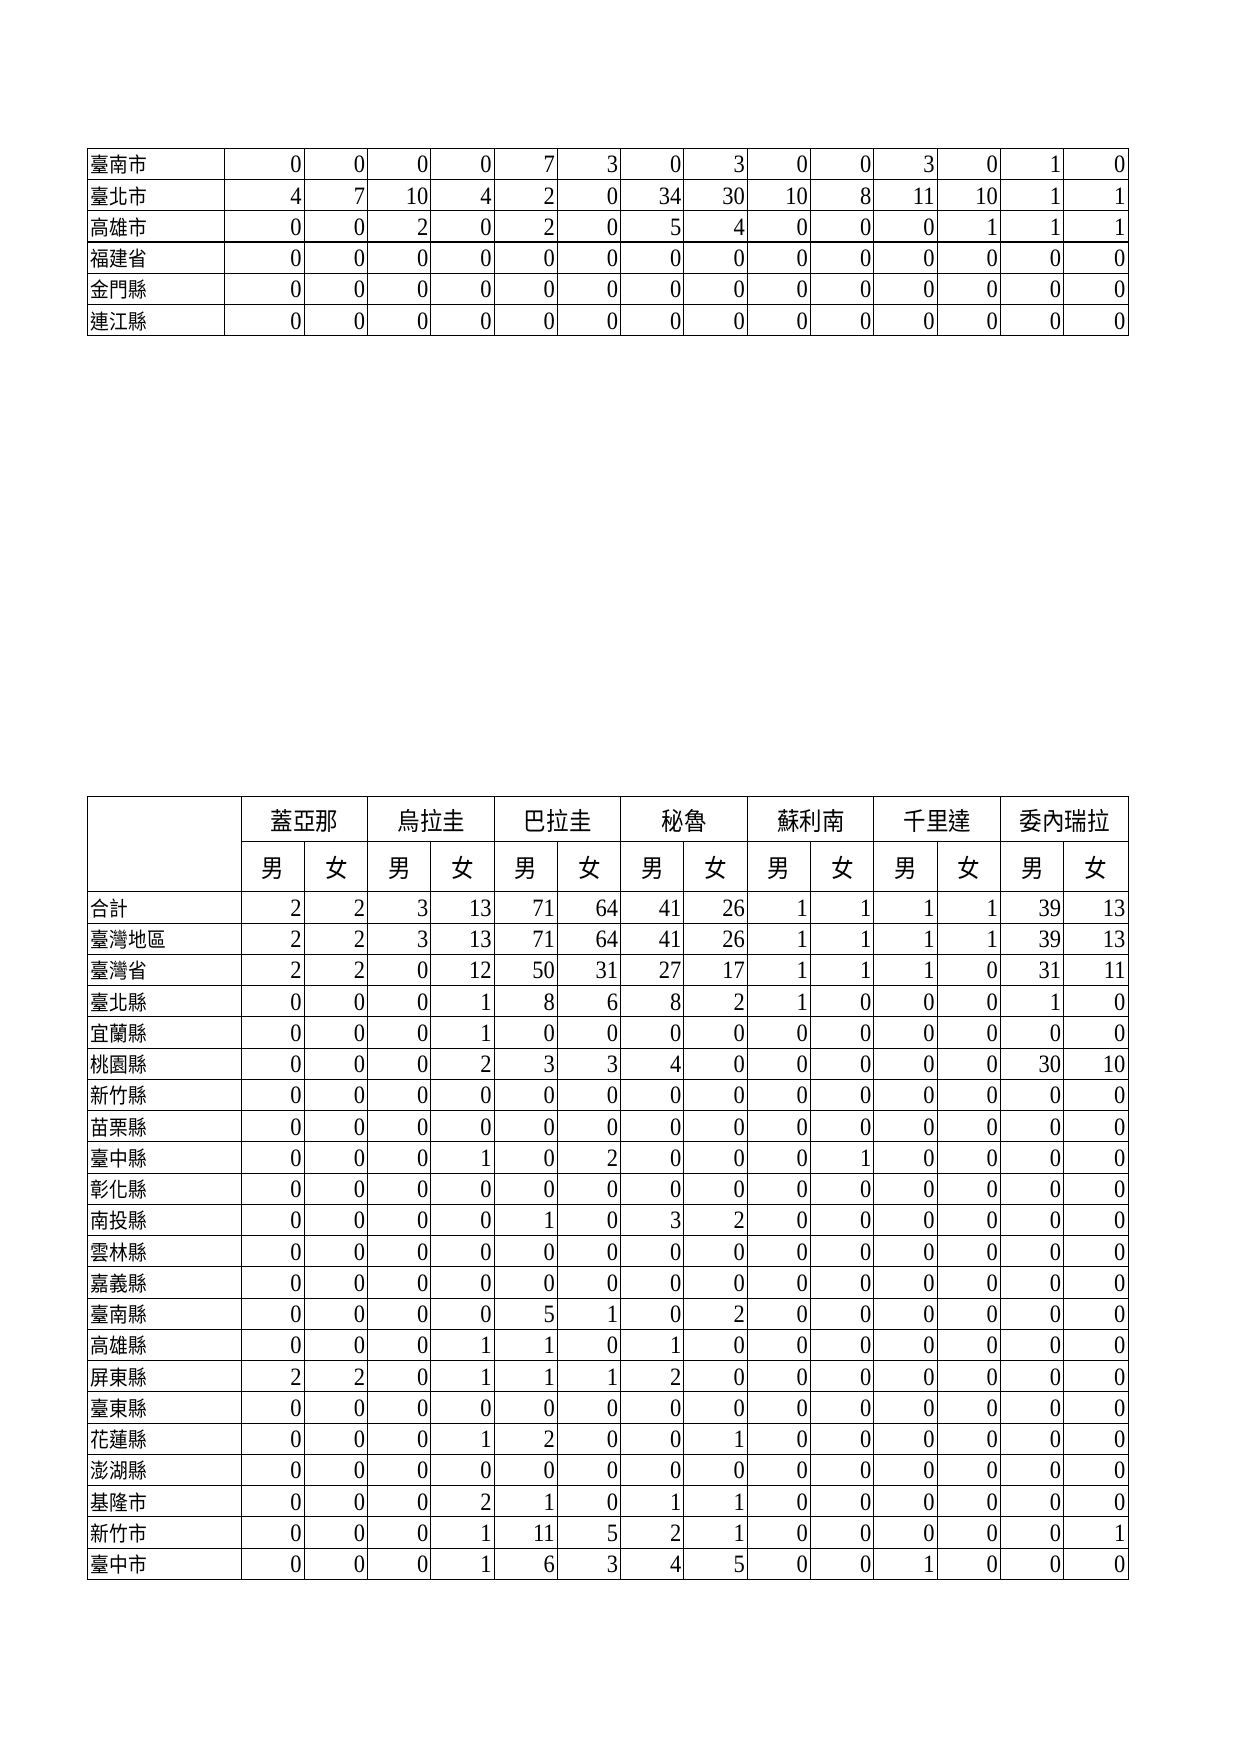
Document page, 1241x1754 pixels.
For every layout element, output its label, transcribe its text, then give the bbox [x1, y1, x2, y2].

table_cell 0 [495, 1174, 557, 1204]
table_cell 1 [1001, 180, 1063, 210]
table_cell 0 [1001, 1017, 1063, 1047]
table_cell 0 [1064, 1174, 1128, 1204]
table_cell 新竹縣 [88, 1080, 241, 1110]
table_cell 0 [431, 1205, 494, 1235]
table_cell 0 [242, 1142, 304, 1172]
table_cell 64 [558, 924, 620, 954]
table_cell 3 [558, 1049, 620, 1079]
table_cell 0 [811, 1330, 873, 1360]
table_cell 13 [431, 892, 494, 922]
table_cell 0 [621, 1392, 683, 1422]
table_cell 0 [874, 1424, 937, 1454]
table_cell 0 [368, 1174, 430, 1204]
table_cell 0 [495, 1142, 557, 1172]
table_cell 0 [242, 1049, 304, 1079]
table_cell 27 [621, 955, 683, 985]
table_cell 0 [748, 1080, 810, 1110]
table_cell 17 [684, 955, 747, 985]
table_cell 南投縣 [88, 1205, 241, 1235]
table_cell 0 [368, 243, 430, 273]
table_cell 3 [495, 1049, 557, 1079]
table_cell 0 [242, 1174, 304, 1204]
table_cell 女 [558, 842, 620, 891]
table_cell 0 [558, 1330, 620, 1360]
table_cell 0 [1001, 1111, 1063, 1141]
table_cell 2 [242, 924, 304, 954]
table_cell 1 [621, 1330, 683, 1360]
table_cell 0 [748, 1205, 810, 1235]
table_cell 0 [748, 1111, 810, 1141]
table_cell 4 [621, 1049, 683, 1079]
table_cell 0 [811, 305, 873, 335]
table_cell 0 [495, 305, 557, 335]
table_cell 0 [305, 1517, 367, 1547]
table_cell 女 [305, 842, 367, 891]
table_cell 0 [305, 1486, 367, 1516]
table_cell 男 [495, 842, 557, 891]
table_cell 0 [811, 1205, 873, 1235]
table_cell 0 [874, 1049, 937, 1079]
table_cell 0 [811, 1017, 873, 1047]
table_cell 26 [684, 924, 747, 954]
table_cell 0 [748, 1549, 810, 1579]
table_cell 2 [242, 1361, 304, 1391]
table_cell 10 [938, 180, 1000, 210]
table_cell 0 [684, 243, 747, 273]
table_cell 0 [874, 1017, 937, 1047]
table_cell 0 [368, 1517, 430, 1547]
table_cell 1 [874, 1549, 937, 1579]
table_cell 0 [242, 1017, 304, 1047]
table_cell 0 [748, 1174, 810, 1204]
table_cell 0 [368, 1361, 430, 1391]
table_cell 0 [1001, 1455, 1063, 1485]
table_cell 3 [368, 924, 430, 954]
table_cell 0 [874, 1111, 937, 1141]
table_cell 1 [748, 892, 810, 922]
table_cell 0 [305, 1455, 367, 1485]
table_cell 合計 [88, 892, 241, 922]
table_cell 10 [748, 180, 810, 210]
table_cell 0 [1001, 1142, 1063, 1172]
table_cell 2 [684, 1299, 747, 1329]
table_cell 0 [368, 1330, 430, 1360]
table_cell 1 [431, 1142, 494, 1172]
table_cell 0 [368, 149, 430, 179]
table_cell 0 [938, 149, 1000, 179]
table_cell 5 [558, 1517, 620, 1547]
table_cell 0 [684, 1017, 747, 1047]
table_cell 2 [242, 892, 304, 922]
table_cell 1 [495, 1361, 557, 1391]
table_cell 0 [811, 1299, 873, 1329]
table_cell 1 [431, 986, 494, 1016]
table_cell 0 [621, 1017, 683, 1047]
table_cell 0 [748, 243, 810, 273]
table_cell 1 [431, 1330, 494, 1360]
table_cell 0 [874, 1330, 937, 1360]
table_cell 1 [811, 1142, 873, 1172]
table_cell 0 [684, 305, 747, 335]
table_cell 2 [368, 211, 430, 241]
table_cell 0 [621, 243, 683, 273]
table_cell 0 [748, 1330, 810, 1360]
table_cell 0 [1064, 1111, 1128, 1141]
table_cell 0 [1064, 1392, 1128, 1422]
table_cell 2 [305, 892, 367, 922]
table_cell 0 [1001, 1361, 1063, 1391]
table_cell 0 [621, 305, 683, 335]
table_cell 0 [938, 1111, 1000, 1141]
table_cell 0 [1001, 1517, 1063, 1547]
table_cell 0 [938, 243, 1000, 273]
table_cell 0 [242, 1111, 304, 1141]
table_cell 0 [938, 274, 1000, 304]
table_cell 0 [242, 1299, 304, 1329]
table_cell 0 [242, 1330, 304, 1360]
table_cell 2 [431, 1049, 494, 1079]
table_cell 0 [305, 1049, 367, 1079]
table_cell 0 [431, 1111, 494, 1141]
table_cell 1 [748, 924, 810, 954]
table_cell 0 [242, 1486, 304, 1516]
table_cell 0 [874, 1455, 937, 1485]
table_cell 0 [558, 1392, 620, 1422]
table_cell 0 [558, 211, 620, 241]
table_cell 0 [305, 211, 367, 241]
table_cell 0 [684, 1361, 747, 1391]
table_cell 臺北縣 [88, 986, 241, 1016]
table_cell 0 [811, 1517, 873, 1547]
table_cell 11 [495, 1517, 557, 1547]
table_cell 0 [431, 1236, 494, 1266]
table_cell 0 [811, 1049, 873, 1079]
table_cell 0 [1064, 149, 1128, 179]
table_cell 0 [558, 1236, 620, 1266]
table_cell 0 [938, 1080, 1000, 1110]
table_cell 0 [811, 1549, 873, 1579]
table_cell 女 [431, 842, 494, 891]
table_cell 5 [495, 1299, 557, 1329]
table_cell 0 [368, 1049, 430, 1079]
table_cell 女 [684, 842, 747, 891]
table_cell 13 [1064, 892, 1128, 922]
table_cell 0 [938, 1424, 1000, 1454]
table_cell 0 [1001, 1392, 1063, 1422]
table_cell 0 [368, 1424, 430, 1454]
table_cell 1 [495, 1330, 557, 1360]
table_cell 1 [495, 1205, 557, 1235]
table_cell 0 [1001, 1236, 1063, 1266]
table_cell 0 [874, 1517, 937, 1547]
table_cell 雲林縣 [88, 1236, 241, 1266]
table_cell 0 [495, 1111, 557, 1141]
table_cell 0 [748, 305, 810, 335]
table_cell 3 [558, 1549, 620, 1579]
table_cell 0 [748, 274, 810, 304]
table_cell 34 [621, 180, 683, 210]
table_cell 2 [305, 924, 367, 954]
table_cell 0 [684, 1080, 747, 1110]
table_cell 0 [368, 1111, 430, 1141]
table_cell 0 [558, 1111, 620, 1141]
table_cell 30 [1001, 1049, 1063, 1079]
table_cell 1 [938, 892, 1000, 922]
table_cell 0 [938, 1486, 1000, 1516]
table_cell 0 [558, 180, 620, 210]
table_cell 屏東縣 [88, 1361, 241, 1391]
table_cell 0 [874, 274, 937, 304]
table_cell 31 [1001, 955, 1063, 985]
table_cell 0 [811, 211, 873, 241]
table_cell 2 [431, 1486, 494, 1516]
table_cell 0 [431, 305, 494, 335]
table_cell 0 [368, 1549, 430, 1579]
table_cell 0 [621, 1424, 683, 1454]
table_cell 0 [558, 243, 620, 273]
table_cell 0 [874, 1267, 937, 1297]
table_cell 0 [368, 955, 430, 985]
table_cell 0 [305, 1080, 367, 1110]
table_cell 3 [621, 1205, 683, 1235]
table_cell 0 [431, 1392, 494, 1422]
table_cell 苗栗縣 [88, 1111, 241, 1141]
table_cell 1 [558, 1361, 620, 1391]
table_cell 0 [1064, 243, 1128, 273]
table_cell 0 [1001, 1549, 1063, 1579]
table_cell 桃園縣 [88, 1049, 241, 1079]
table_cell 0 [558, 1486, 620, 1516]
table_cell 1 [1064, 1517, 1128, 1547]
table_cell 0 [811, 243, 873, 273]
table_cell 臺南縣 [88, 1299, 241, 1329]
table_cell 0 [938, 955, 1000, 985]
table_cell 男 [621, 842, 683, 891]
table_cell 0 [495, 1017, 557, 1047]
table_cell 0 [874, 986, 937, 1016]
table_cell 0 [811, 1174, 873, 1204]
table_cell 0 [748, 1455, 810, 1485]
table_cell 0 [242, 1455, 304, 1485]
table_cell 1 [874, 955, 937, 985]
table_cell 0 [621, 149, 683, 179]
table_cell 0 [684, 1174, 747, 1204]
table_cell 0 [1001, 274, 1063, 304]
table_cell 3 [684, 149, 747, 179]
table_cell 0 [368, 1299, 430, 1329]
table_cell 高雄市 [88, 211, 224, 241]
table_cell 0 [225, 211, 304, 241]
table_cell 0 [558, 305, 620, 335]
table_cell 0 [1064, 1236, 1128, 1266]
table_cell 0 [495, 1236, 557, 1266]
table_cell 0 [621, 1111, 683, 1141]
table_cell 0 [242, 986, 304, 1016]
table_cell 0 [684, 1330, 747, 1360]
table_cell 0 [558, 1424, 620, 1454]
table_cell 0 [621, 1299, 683, 1329]
table_cell 0 [1001, 1267, 1063, 1297]
table_cell 0 [242, 1267, 304, 1297]
table_cell 1 [621, 1486, 683, 1516]
table_cell 1 [431, 1361, 494, 1391]
table_cell 0 [748, 1267, 810, 1297]
table_cell 0 [305, 1299, 367, 1329]
table_cell 0 [368, 1080, 430, 1110]
table_cell 0 [1064, 1424, 1128, 1454]
table_cell 0 [748, 1049, 810, 1079]
table_header 蓋亞那 [242, 797, 367, 841]
table_cell 1 [495, 1486, 557, 1516]
table_cell 0 [431, 1299, 494, 1329]
table_cell 5 [684, 1549, 747, 1579]
table_cell 0 [621, 1267, 683, 1297]
table_cell 0 [495, 243, 557, 273]
table_cell 2 [305, 955, 367, 985]
table_cell 0 [225, 149, 304, 179]
table_cell 2 [242, 955, 304, 985]
table_cell 0 [1064, 305, 1128, 335]
table_cell 0 [305, 1330, 367, 1360]
table_cell 0 [558, 1205, 620, 1235]
table_cell 0 [242, 1549, 304, 1579]
table_header 巴拉圭 [495, 797, 620, 841]
table_cell 7 [305, 180, 367, 210]
table_cell 0 [305, 243, 367, 273]
table_cell 澎湖縣 [88, 1455, 241, 1485]
table_cell 0 [938, 1174, 1000, 1204]
table_cell 0 [558, 274, 620, 304]
table_cell 宜蘭縣 [88, 1017, 241, 1047]
table_cell 嘉義縣 [88, 1267, 241, 1297]
table_cell 0 [938, 1017, 1000, 1047]
table_cell 0 [684, 1455, 747, 1485]
table_cell 0 [811, 1424, 873, 1454]
table_cell 0 [684, 1049, 747, 1079]
table_cell 0 [1064, 986, 1128, 1016]
table_header 委內瑞拉 [1001, 797, 1128, 841]
table_cell 0 [938, 986, 1000, 1016]
table_cell 0 [368, 1392, 430, 1422]
table_cell 0 [938, 1205, 1000, 1235]
table_cell 0 [1064, 1486, 1128, 1516]
table_cell 基隆市 [88, 1486, 241, 1516]
table_cell 0 [305, 1111, 367, 1141]
table_cell 3 [368, 892, 430, 922]
table_cell 0 [811, 1361, 873, 1391]
table_cell 0 [874, 1486, 937, 1516]
table_cell 0 [495, 1267, 557, 1297]
table_cell 0 [368, 986, 430, 1016]
table_cell 0 [305, 1392, 367, 1422]
table_cell 31 [558, 955, 620, 985]
table_cell 30 [684, 180, 747, 210]
table_cell 0 [431, 211, 494, 241]
table_cell 0 [684, 1236, 747, 1266]
table_cell 4 [684, 211, 747, 241]
table_cell 2 [621, 1361, 683, 1391]
table_header 千里達 [874, 797, 1000, 841]
table_cell 1 [748, 955, 810, 985]
table_cell 0 [558, 1455, 620, 1485]
table_cell 2 [684, 986, 747, 1016]
table_cell 1 [1001, 986, 1063, 1016]
table_cell 0 [938, 1267, 1000, 1297]
table_cell 8 [495, 986, 557, 1016]
table_cell 0 [938, 1361, 1000, 1391]
table_cell 0 [305, 305, 367, 335]
table_cell 0 [621, 1142, 683, 1172]
table_cell 0 [1064, 1455, 1128, 1485]
table_cell 0 [938, 1142, 1000, 1172]
table_cell 0 [305, 1142, 367, 1172]
table_cell 7 [495, 149, 557, 179]
table_cell 11 [874, 180, 937, 210]
table_cell 1 [1064, 180, 1128, 210]
table_cell 1 [938, 924, 1000, 954]
table_cell 0 [1064, 1549, 1128, 1579]
table_cell 39 [1001, 924, 1063, 954]
table_cell 0 [811, 1236, 873, 1266]
table_cell 0 [368, 1455, 430, 1485]
table_cell 0 [242, 1517, 304, 1547]
table_cell 0 [431, 149, 494, 179]
table_cell 4 [225, 180, 304, 210]
table_cell 臺南市 [88, 149, 224, 179]
table_cell 女 [938, 842, 1000, 891]
table_cell 連江縣 [88, 305, 224, 335]
table_cell 0 [1001, 1424, 1063, 1454]
table_cell 男 [874, 842, 937, 891]
table_cell 0 [305, 1174, 367, 1204]
table_cell 0 [938, 1517, 1000, 1547]
table_cell 1 [1001, 211, 1063, 241]
table_cell 1 [938, 211, 1000, 241]
table_cell 0 [1001, 1080, 1063, 1110]
table_cell 1 [1064, 211, 1128, 241]
table_cell 0 [305, 274, 367, 304]
table_cell 0 [748, 1517, 810, 1547]
table_cell 0 [748, 1424, 810, 1454]
table_cell 0 [1001, 1299, 1063, 1329]
table_cell 0 [1001, 1330, 1063, 1360]
table_cell 1 [874, 892, 937, 922]
table_cell 0 [621, 1455, 683, 1485]
table_cell 0 [431, 1174, 494, 1204]
table_cell 花蓮縣 [88, 1424, 241, 1454]
table_cell 0 [431, 1080, 494, 1110]
table_cell 12 [431, 955, 494, 985]
table_cell 0 [621, 274, 683, 304]
table_cell 1 [684, 1424, 747, 1454]
table_cell 0 [684, 274, 747, 304]
table_cell 0 [225, 274, 304, 304]
table_cell 臺中縣 [88, 1142, 241, 1172]
table_cell 0 [368, 1017, 430, 1047]
table_cell 1 [431, 1424, 494, 1454]
table_cell 0 [874, 1299, 937, 1329]
table_cell 福建省 [88, 243, 224, 273]
table_cell 0 [811, 986, 873, 1016]
table_cell 1 [431, 1549, 494, 1579]
table_cell 臺灣地區 [88, 924, 241, 954]
table_cell 0 [225, 305, 304, 335]
table_cell 男 [1001, 842, 1063, 891]
table_cell 41 [621, 924, 683, 954]
table_cell 女 [811, 842, 873, 891]
table_cell 0 [305, 1424, 367, 1454]
table_cell 0 [431, 1455, 494, 1485]
table_cell 50 [495, 955, 557, 985]
table_cell 0 [1064, 1205, 1128, 1235]
table_cell 0 [242, 1205, 304, 1235]
table_cell 0 [748, 1142, 810, 1172]
table_cell 0 [1064, 1267, 1128, 1297]
table_cell 2 [495, 180, 557, 210]
table_cell 彰化縣 [88, 1174, 241, 1204]
table_cell 0 [1001, 305, 1063, 335]
table_header [88, 797, 241, 891]
table_cell 男 [748, 842, 810, 891]
table_cell 0 [558, 1080, 620, 1110]
table_cell 39 [1001, 892, 1063, 922]
table_cell 0 [1064, 1299, 1128, 1329]
table_cell 10 [368, 180, 430, 210]
table_cell 0 [1001, 1205, 1063, 1235]
table_cell 0 [242, 1236, 304, 1266]
table_cell 0 [1001, 1486, 1063, 1516]
table_cell 8 [621, 986, 683, 1016]
table_cell 0 [368, 305, 430, 335]
table_cell 0 [495, 1080, 557, 1110]
table_cell 金門縣 [88, 274, 224, 304]
table_cell 0 [938, 1299, 1000, 1329]
table_cell 41 [621, 892, 683, 922]
table_cell 0 [368, 1486, 430, 1516]
table_cell 2 [495, 1424, 557, 1454]
table_cell 0 [1064, 1361, 1128, 1391]
table_cell 0 [938, 1330, 1000, 1360]
table_cell 64 [558, 892, 620, 922]
table_cell 高雄縣 [88, 1330, 241, 1360]
table_cell 6 [495, 1549, 557, 1579]
table_cell 71 [495, 892, 557, 922]
table_cell 0 [748, 1236, 810, 1266]
table_cell 2 [684, 1205, 747, 1235]
table_cell 0 [938, 1392, 1000, 1422]
table_cell 0 [1064, 1017, 1128, 1047]
table_cell 0 [874, 243, 937, 273]
table_cell 1 [811, 924, 873, 954]
table_cell 1 [684, 1517, 747, 1547]
table_cell 0 [811, 1486, 873, 1516]
table_cell 4 [431, 180, 494, 210]
table_cell 0 [938, 305, 1000, 335]
table_cell 0 [305, 986, 367, 1016]
table_cell 2 [621, 1517, 683, 1547]
table_cell 1 [431, 1017, 494, 1047]
table_cell 臺東縣 [88, 1392, 241, 1422]
table_cell 1 [558, 1299, 620, 1329]
table_cell 0 [621, 1080, 683, 1110]
table_cell 6 [558, 986, 620, 1016]
table_cell 0 [874, 1142, 937, 1172]
table_cell 0 [938, 1549, 1000, 1579]
table_cell 0 [684, 1111, 747, 1141]
table_cell 0 [748, 1486, 810, 1516]
table_cell 0 [811, 1392, 873, 1422]
table_cell 0 [225, 243, 304, 273]
table_cell 2 [305, 1361, 367, 1391]
table_cell 男 [368, 842, 430, 891]
table_cell 0 [874, 1361, 937, 1391]
table_cell 10 [1064, 1049, 1128, 1079]
table_cell 0 [368, 274, 430, 304]
table_cell 0 [684, 1142, 747, 1172]
table_cell 0 [874, 1236, 937, 1266]
table_cell 0 [558, 1267, 620, 1297]
table_cell 0 [684, 1267, 747, 1297]
table_cell 0 [305, 1549, 367, 1579]
table_cell 0 [938, 1236, 1000, 1266]
table_cell 3 [874, 149, 937, 179]
table_cell 0 [305, 1267, 367, 1297]
table_cell 女 [1064, 842, 1128, 891]
table_cell 0 [558, 1174, 620, 1204]
table_cell 0 [748, 1017, 810, 1047]
table_cell 0 [874, 1080, 937, 1110]
table_cell 0 [874, 1392, 937, 1422]
table_header 烏拉圭 [368, 797, 494, 841]
table_cell 0 [1001, 243, 1063, 273]
table_cell 0 [748, 1299, 810, 1329]
table_cell 0 [874, 211, 937, 241]
table_cell 0 [811, 149, 873, 179]
table_cell 0 [874, 1174, 937, 1204]
table_cell 0 [1001, 1174, 1063, 1204]
table_cell 1 [811, 892, 873, 922]
table_cell 0 [368, 1236, 430, 1266]
table_cell 0 [874, 305, 937, 335]
table_cell 0 [305, 1205, 367, 1235]
table_cell 1 [431, 1517, 494, 1547]
table_cell 13 [431, 924, 494, 954]
table_cell 26 [684, 892, 747, 922]
table_cell 0 [242, 1080, 304, 1110]
table_cell 4 [621, 1549, 683, 1579]
table_cell 71 [495, 924, 557, 954]
table_cell 11 [1064, 955, 1128, 985]
table_header 秘魯 [621, 797, 747, 841]
table_cell 5 [621, 211, 683, 241]
table_cell 0 [748, 149, 810, 179]
table_cell 1 [811, 955, 873, 985]
table_cell 0 [368, 1142, 430, 1172]
table_cell 2 [495, 211, 557, 241]
table_cell 0 [1064, 1080, 1128, 1110]
table_cell 0 [431, 274, 494, 304]
table_cell 1 [874, 924, 937, 954]
table_cell 0 [811, 1080, 873, 1110]
table_cell 0 [558, 1017, 620, 1047]
table_cell 0 [368, 1205, 430, 1235]
table_cell 男 [242, 842, 304, 891]
table_cell 臺灣省 [88, 955, 241, 985]
table_cell 0 [938, 1049, 1000, 1079]
table_cell 3 [558, 149, 620, 179]
table_cell 0 [621, 1174, 683, 1204]
table_cell 0 [242, 1392, 304, 1422]
table_cell 0 [305, 1017, 367, 1047]
table_cell 0 [684, 1392, 747, 1422]
table_cell 0 [305, 1236, 367, 1266]
table_cell 0 [748, 1361, 810, 1391]
table_cell 0 [1064, 274, 1128, 304]
table_cell 0 [1064, 1330, 1128, 1360]
table_cell 0 [811, 1267, 873, 1297]
table_cell 1 [684, 1486, 747, 1516]
table_cell 0 [811, 1455, 873, 1485]
table_cell 2 [558, 1142, 620, 1172]
table_cell 臺中市 [88, 1549, 241, 1579]
table_cell 0 [495, 274, 557, 304]
table_cell 0 [305, 149, 367, 179]
table_cell 0 [1064, 1142, 1128, 1172]
table_cell 0 [495, 1392, 557, 1422]
table_cell 1 [748, 986, 810, 1016]
table_cell 13 [1064, 924, 1128, 954]
table_cell 0 [368, 1267, 430, 1297]
table_cell 8 [811, 180, 873, 210]
table_cell 新竹市 [88, 1517, 241, 1547]
table_cell 0 [748, 211, 810, 241]
table_cell 0 [431, 243, 494, 273]
table_cell 1 [1001, 149, 1063, 179]
table_cell 0 [495, 1455, 557, 1485]
table_cell 0 [621, 1236, 683, 1266]
table_header 蘇利南 [748, 797, 873, 841]
table_cell 0 [811, 1111, 873, 1141]
table_cell 0 [874, 1205, 937, 1235]
table_cell 0 [431, 1267, 494, 1297]
table_cell 0 [748, 1392, 810, 1422]
table_cell 0 [938, 1455, 1000, 1485]
table_cell 臺北市 [88, 180, 224, 210]
table_cell 0 [811, 274, 873, 304]
table_cell 0 [242, 1424, 304, 1454]
